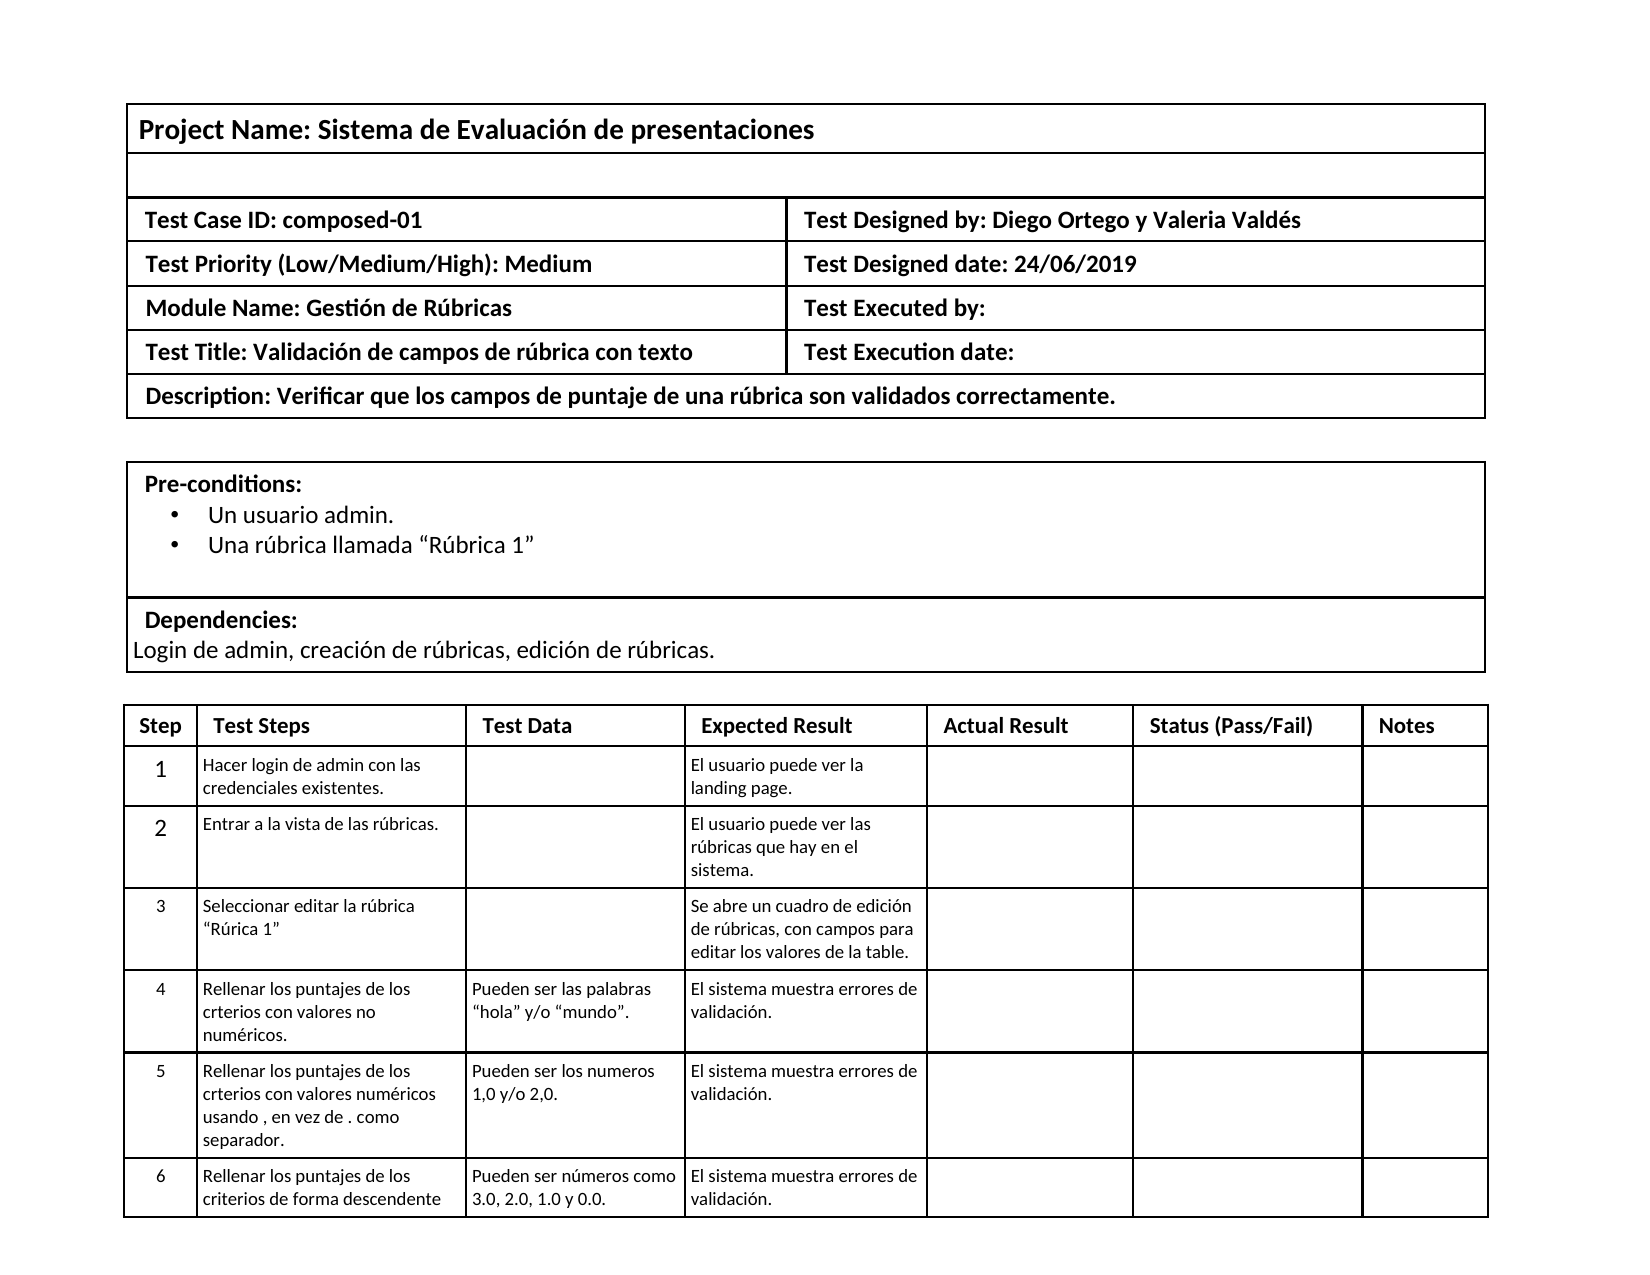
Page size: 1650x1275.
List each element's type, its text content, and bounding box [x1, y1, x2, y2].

table_cell El usuario puede ver la landing page. [686, 747, 926, 804]
table_cell [1364, 889, 1487, 969]
table_cell Seleccionar editar la rúbrica “Rúrica 1” [198, 889, 465, 969]
table_cell Test Designed date: 24/06/2019 [788, 242, 1484, 284]
table_cell Dependencies: Login de admin, creación de rúbricas, edición de rúbricas. [128, 599, 1484, 671]
table_cell 6 [125, 1159, 196, 1216]
table_cell [928, 1159, 1132, 1216]
table_header Test Data [467, 706, 684, 745]
table_cell [467, 889, 684, 969]
table_cell El sistema muestra errores de validación. [686, 971, 926, 1051]
table_header Expected Result [686, 706, 926, 745]
table_cell [127, 419, 1485, 461]
table_cell Rellenar los puntajes de los crterios con valores numéricos usando , en vez de . como separador. [198, 1054, 465, 1157]
table_cell Rellenar los puntajes de los crterios con valores no numéricos. [198, 971, 465, 1051]
table_cell El usuario puede ver las rúbricas que hay en el sistema. [686, 807, 926, 887]
table_cell [1134, 807, 1361, 887]
table_cell [1134, 971, 1361, 1051]
table_cell Rellenar los puntajes de los criterios de forma descendente [198, 1159, 465, 1216]
table_cell El sistema muestra errores de validación. [686, 1054, 926, 1157]
table_cell [1134, 1054, 1361, 1157]
table_cell Se abre un cuadro de edición de rúbricas, con campos para editar los valores de la table. [686, 889, 926, 969]
table_cell [1134, 889, 1361, 969]
table_header Test Steps [198, 706, 465, 745]
table_cell Test Designed by: Diego Ortego y Valeria Valdés [788, 199, 1484, 240]
table_cell [1364, 971, 1487, 1051]
table_cell Hacer login de admin con las credenciales existentes. [198, 747, 465, 804]
table_cell Test Case ID: composed-01 [128, 199, 785, 240]
table_cell Description: Verificar que los campos de puntaje de una rúbrica son validados correctamente. [128, 375, 1484, 417]
table_cell [928, 747, 1132, 804]
table_cell [1134, 747, 1361, 804]
table_cell Test Priority (Low/Medium/High): Medium [128, 242, 785, 284]
table_cell Pueden ser las palabras “hola” y/o “mundo”. [467, 971, 684, 1051]
table_cell [1134, 1159, 1361, 1216]
table_cell 4 [125, 971, 196, 1051]
table_cell El sistema muestra errores de validación. [686, 1159, 926, 1216]
table_cell Test Executed by: [788, 287, 1484, 328]
table_cell 2 [125, 807, 196, 887]
table_cell [467, 807, 684, 887]
table_cell Test Execution date: [788, 331, 1484, 373]
table_cell [1364, 1054, 1487, 1157]
table_cell [1364, 1159, 1487, 1216]
table_cell [1364, 807, 1487, 887]
table_cell [467, 747, 684, 804]
table_header Notes [1364, 706, 1487, 745]
table_cell [928, 889, 1132, 969]
table_cell [1364, 747, 1487, 804]
table_cell Entrar a la vista de las rúbricas. [198, 807, 465, 887]
table_cell 1 [125, 747, 196, 804]
table_cell Module Name: Gestión de Rúbricas [128, 287, 785, 328]
table_cell [928, 971, 1132, 1051]
table_cell Pre-conditions: Un usuario admin. Una rúbrica llamada “Rúbrica 1” [128, 463, 1484, 596]
table_cell 3 [125, 889, 196, 969]
table_cell [928, 807, 1132, 887]
table_header Actual Result [928, 706, 1132, 745]
table_cell Test Title: Validación de campos de rúbrica con texto [128, 331, 785, 373]
table_cell [928, 1054, 1132, 1157]
table_cell Pueden ser los numeros 1,0 y/o 2,0. [467, 1054, 684, 1157]
table_header Project Name: Sistema de Evaluación de presentaciones [128, 105, 1484, 152]
table_cell 5 [125, 1054, 196, 1157]
table_header Step [125, 706, 196, 745]
table_header Status (Pass/Fail) [1134, 706, 1361, 745]
table_cell Pueden ser números como 3.0, 2.0, 1.0 y 0.0. [467, 1159, 684, 1216]
table_cell [128, 154, 1484, 196]
